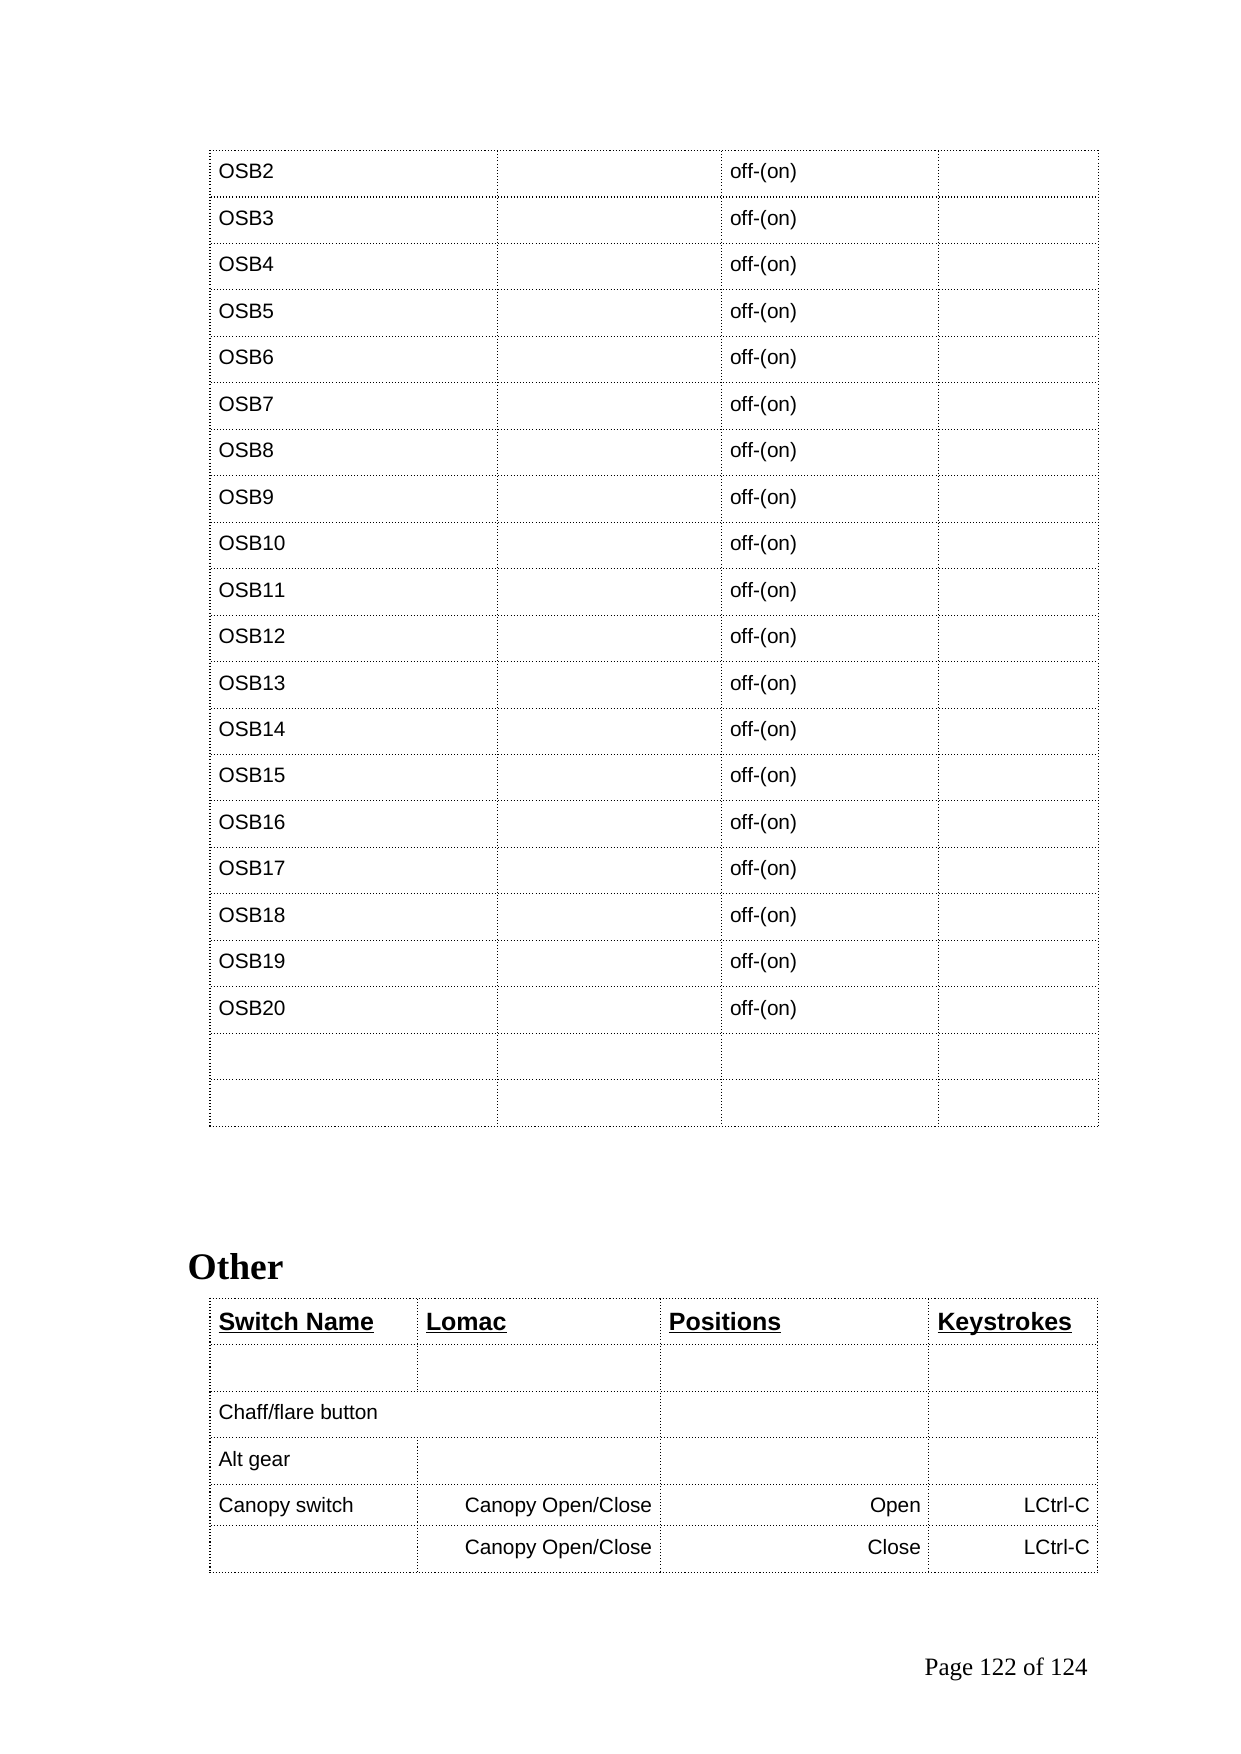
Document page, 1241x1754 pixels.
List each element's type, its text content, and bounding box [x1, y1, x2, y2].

table_cell OSB10 [210, 522, 497, 568]
table_cell [497, 847, 721, 893]
table_cell Canopy Open/Close [418, 1484, 660, 1525]
table_cell OSB18 [210, 893, 497, 940]
table_cell off-(on) [721, 800, 939, 847]
table_cell [939, 1033, 1098, 1079]
table_cell [939, 196, 1098, 243]
table_cell [939, 475, 1098, 522]
table_cell [929, 1437, 1098, 1483]
table_cell off-(on) [721, 196, 939, 243]
table_cell [660, 1391, 929, 1437]
table_cell [497, 336, 721, 382]
table_cell OSB20 [210, 986, 497, 1033]
table_cell OSB14 [210, 708, 497, 754]
table_cell off-(on) [721, 522, 939, 568]
table_cell [497, 708, 721, 754]
table_cell [939, 661, 1098, 707]
table_cell [939, 754, 1098, 800]
table_cell off-(on) [721, 615, 939, 661]
subtitle Other [187, 1244, 1053, 1287]
table_cell [418, 1344, 660, 1391]
table_cell OSB13 [210, 661, 497, 707]
table_cell [929, 1391, 1098, 1437]
table_cell OSB9 [210, 475, 497, 522]
table_cell [939, 893, 1098, 940]
table_cell [497, 429, 721, 475]
table_cell [939, 800, 1098, 847]
table_cell [497, 243, 721, 289]
table_cell [929, 1344, 1098, 1391]
table_cell off-(on) [721, 150, 939, 196]
table_cell [497, 475, 721, 522]
table_cell OSB7 [210, 382, 497, 429]
table_cell [660, 1344, 929, 1391]
table_cell [939, 289, 1098, 336]
table_cell [939, 243, 1098, 289]
table_cell OSB5 [210, 289, 497, 336]
table_cell [939, 708, 1098, 754]
table_cell OSB17 [210, 847, 497, 893]
table_header Lomac [418, 1298, 660, 1344]
table_cell off-(on) [721, 475, 939, 522]
table_cell [939, 940, 1098, 986]
table_cell [497, 289, 721, 336]
table_cell off-(on) [721, 289, 939, 336]
table_cell [497, 1079, 721, 1126]
table_cell [418, 1437, 660, 1483]
table_cell Canopy Open/Close [418, 1525, 660, 1572]
table_cell OSB3 [210, 196, 497, 243]
table_cell off-(on) [721, 940, 939, 986]
table_cell [497, 940, 721, 986]
table_cell [939, 522, 1098, 568]
table_cell Alt gear [210, 1437, 417, 1483]
table_cell [939, 847, 1098, 893]
table_cell off-(on) [721, 893, 939, 940]
table_cell [497, 196, 721, 243]
table_cell [497, 754, 721, 800]
table_cell OSB11 [210, 568, 497, 614]
table_cell off-(on) [721, 336, 939, 382]
table_cell [939, 382, 1098, 429]
table_cell Chaff/flare button [210, 1391, 660, 1437]
table_header Switch Name [210, 1298, 417, 1344]
table_cell off-(on) [721, 382, 939, 429]
table_cell off-(on) [721, 429, 939, 475]
table_cell OSB19 [210, 940, 497, 986]
table_header Keystrokes [929, 1298, 1098, 1344]
table_cell off-(on) [721, 754, 939, 800]
table_cell OSB15 [210, 754, 497, 800]
table_cell [939, 1079, 1098, 1126]
table_cell [497, 986, 721, 1033]
table_header Positions [660, 1298, 929, 1344]
table_cell [497, 615, 721, 661]
table_cell [497, 150, 721, 196]
table_cell OSB4 [210, 243, 497, 289]
table_cell [721, 1079, 939, 1126]
table_cell [497, 522, 721, 568]
table_cell off-(on) [721, 847, 939, 893]
table_cell [497, 800, 721, 847]
table_cell [939, 336, 1098, 382]
table_cell off-(on) [721, 708, 939, 754]
table_cell [660, 1437, 929, 1483]
table_cell [210, 1033, 497, 1079]
table_cell off-(on) [721, 661, 939, 707]
table_cell [497, 382, 721, 429]
table_cell [210, 1079, 497, 1126]
table_cell OSB12 [210, 615, 497, 661]
table_cell OSB8 [210, 429, 497, 475]
table_cell off-(on) [721, 986, 939, 1033]
table_cell [939, 615, 1098, 661]
table_cell [497, 893, 721, 940]
table_cell off-(on) [721, 243, 939, 289]
table_cell off-(on) [721, 568, 939, 614]
table_cell Open [660, 1484, 929, 1525]
table_cell Canopy switch [210, 1484, 417, 1525]
table_cell Close [660, 1525, 929, 1572]
table_cell LCtrl-C [929, 1525, 1098, 1572]
table_cell LCtrl-C [929, 1484, 1098, 1525]
table_cell [939, 429, 1098, 475]
table_cell [939, 986, 1098, 1033]
table_cell [497, 568, 721, 614]
table_cell [721, 1033, 939, 1079]
table_cell [210, 1344, 417, 1391]
table_cell OSB2 [210, 150, 497, 196]
table_cell OSB6 [210, 336, 497, 382]
table_cell OSB16 [210, 800, 497, 847]
table_cell [497, 1033, 721, 1079]
table_cell [939, 568, 1098, 614]
table_cell [497, 661, 721, 707]
table_cell [210, 1525, 417, 1572]
table_cell [939, 150, 1098, 196]
